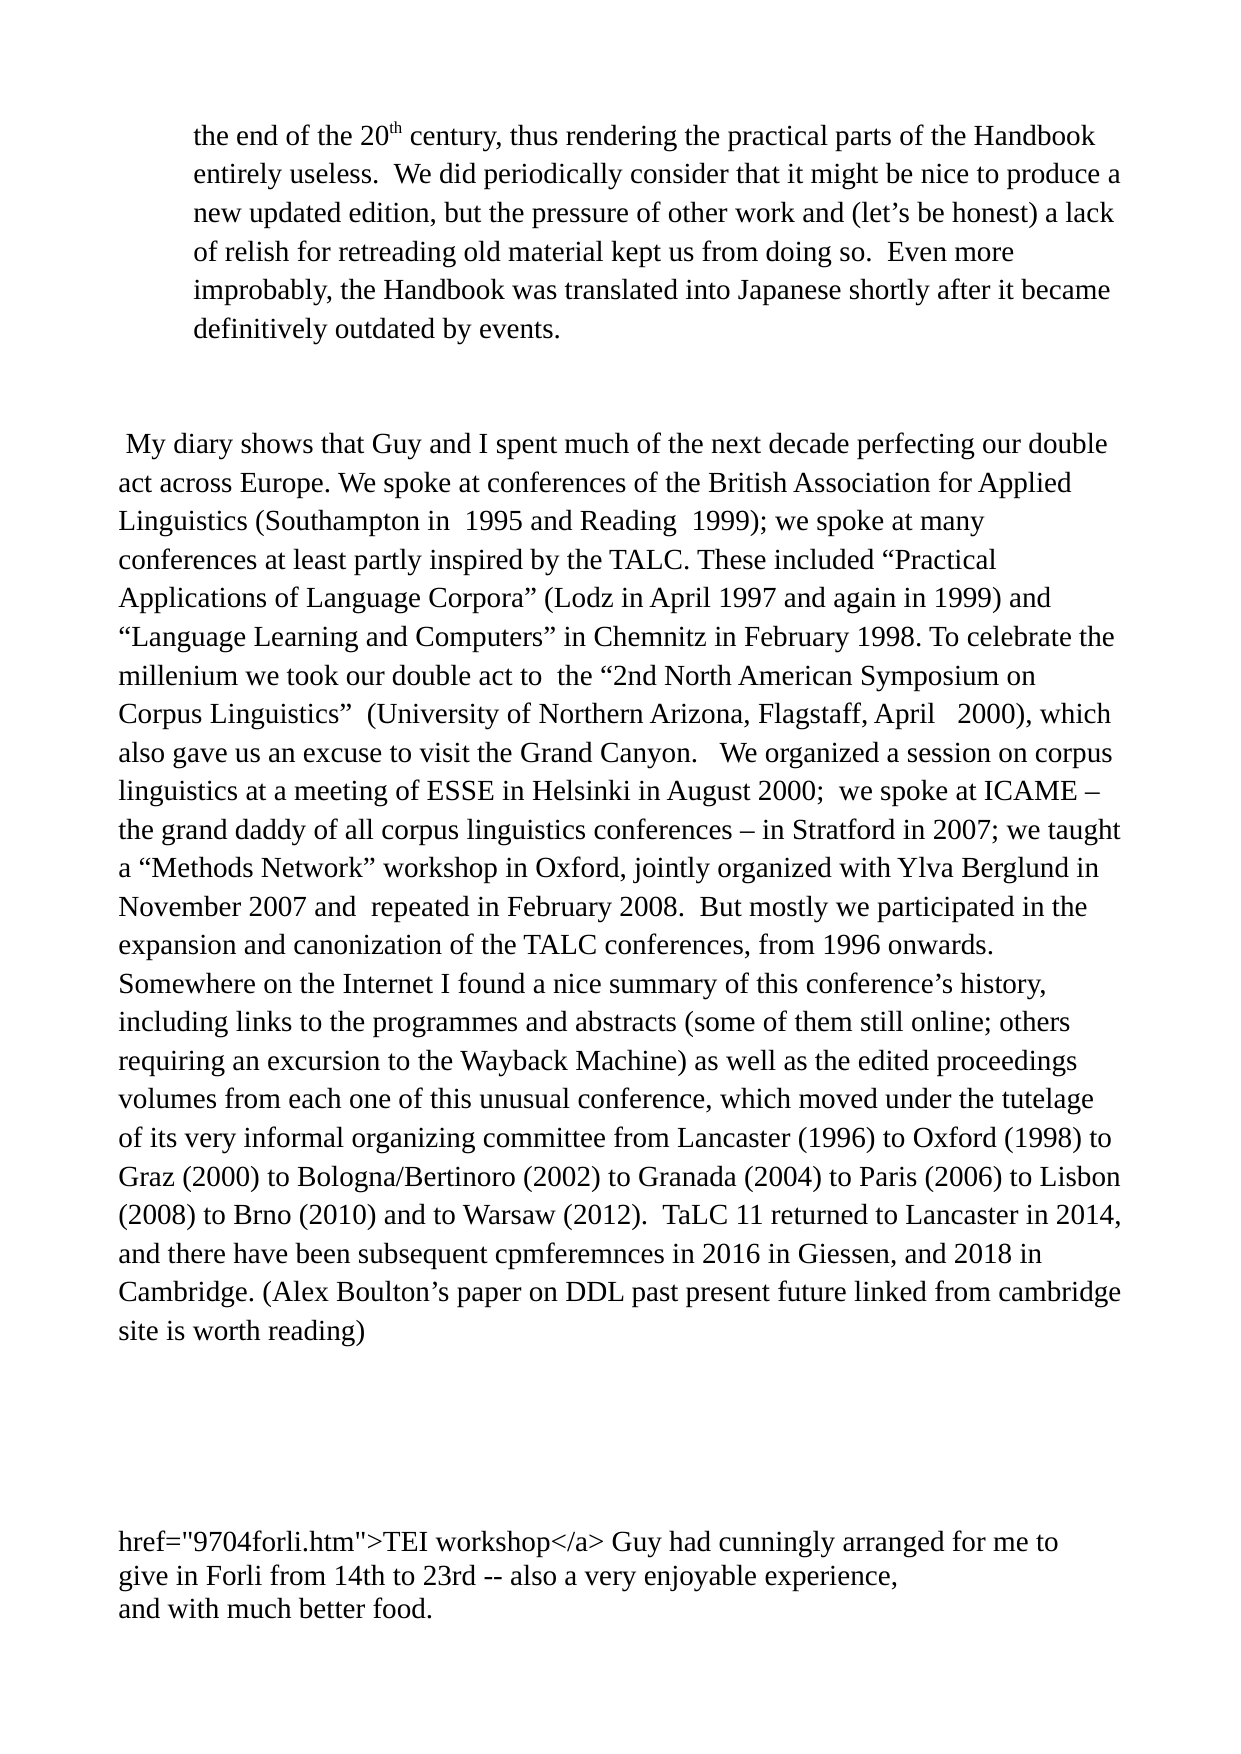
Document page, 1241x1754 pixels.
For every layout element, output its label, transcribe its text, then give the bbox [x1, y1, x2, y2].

text My diary shows that Guy and I spent much of the next decade perfecting our double act across Europe. We spoke at conferences of the British Association for Applied Linguistics (Southampton in 1995 and Reading 1999); we spoke at many conferences at least partly inspired by the TALC. These included “Practical Applications of Language Corpora” (Lodz in April 1997 and again in 1999) and “Language Learning and Computers” in Chemnitz in February 1998. To celebrate the millenium we took our double act to the “2nd North American Symposium on Corpus Linguistics” (University of Northern Arizona, Flagstaff, April 2000), which also gave us an excuse to visit the Grand Canyon. We organized a session on corpus linguistics at a meeting of ESSE in Helsinki in August 2000; we spoke at ICAME – the grand daddy of all corpus linguistics conferences – in Stratford in 2007; we taught a “Methods Network” workshop in Oxford, jointly organized with Ylva Berglund in November 2007 and repeated in February 2008. But mostly we participated in the expansion and canonization of the TALC conferences, from 1996 onwards. Somewhere on the Internet I found a nice summary of this conference’s history, including links to the programmes and abstracts (some of them still online; others requiring an excursion to the Wayback Machine) as well as the edited proceedings volumes from each one of this unusual conference, which moved under the tutelage of its very informal organizing committee from Lancaster (1996) to Oxford (1998) to Graz (2000) to Bologna/Bertinoro (2002) to Granada (2004) to Paris (2006) to Lisbon (2008) to Brno (2010) and to Warsaw (2012). TaLC 11 returned to Lancaster in 2014, and there have been subsequent cpmferemnces in 2016 in Giessen, and 2018 in Cambridge. (Alex Boulton’s paper on DDL past present future linked from cambridge site is worth reading) [118, 426, 1122, 1346]
list the end of the 20th century, thus rendering the practical parts of the Handbook entirely useless. We did periodically consider that it might be nice to produce a new updated edition, but the pressure of other work and (let’s be honest) a lack of relish for retreading old material kept us from doing so. Even more improbably, the Handbook was translated into Japanese shortly after it became definitively outdated by events. [156, 118, 1122, 344]
text give in Forli from 14th to 23rd -- also a very enjoyable experience, [118, 1558, 1122, 1591]
text href="9704forli.htm">TEI workshop</a> Guy had cunningly arranged for me to [118, 1524, 1122, 1558]
text and with much better food. [118, 1591, 1122, 1625]
